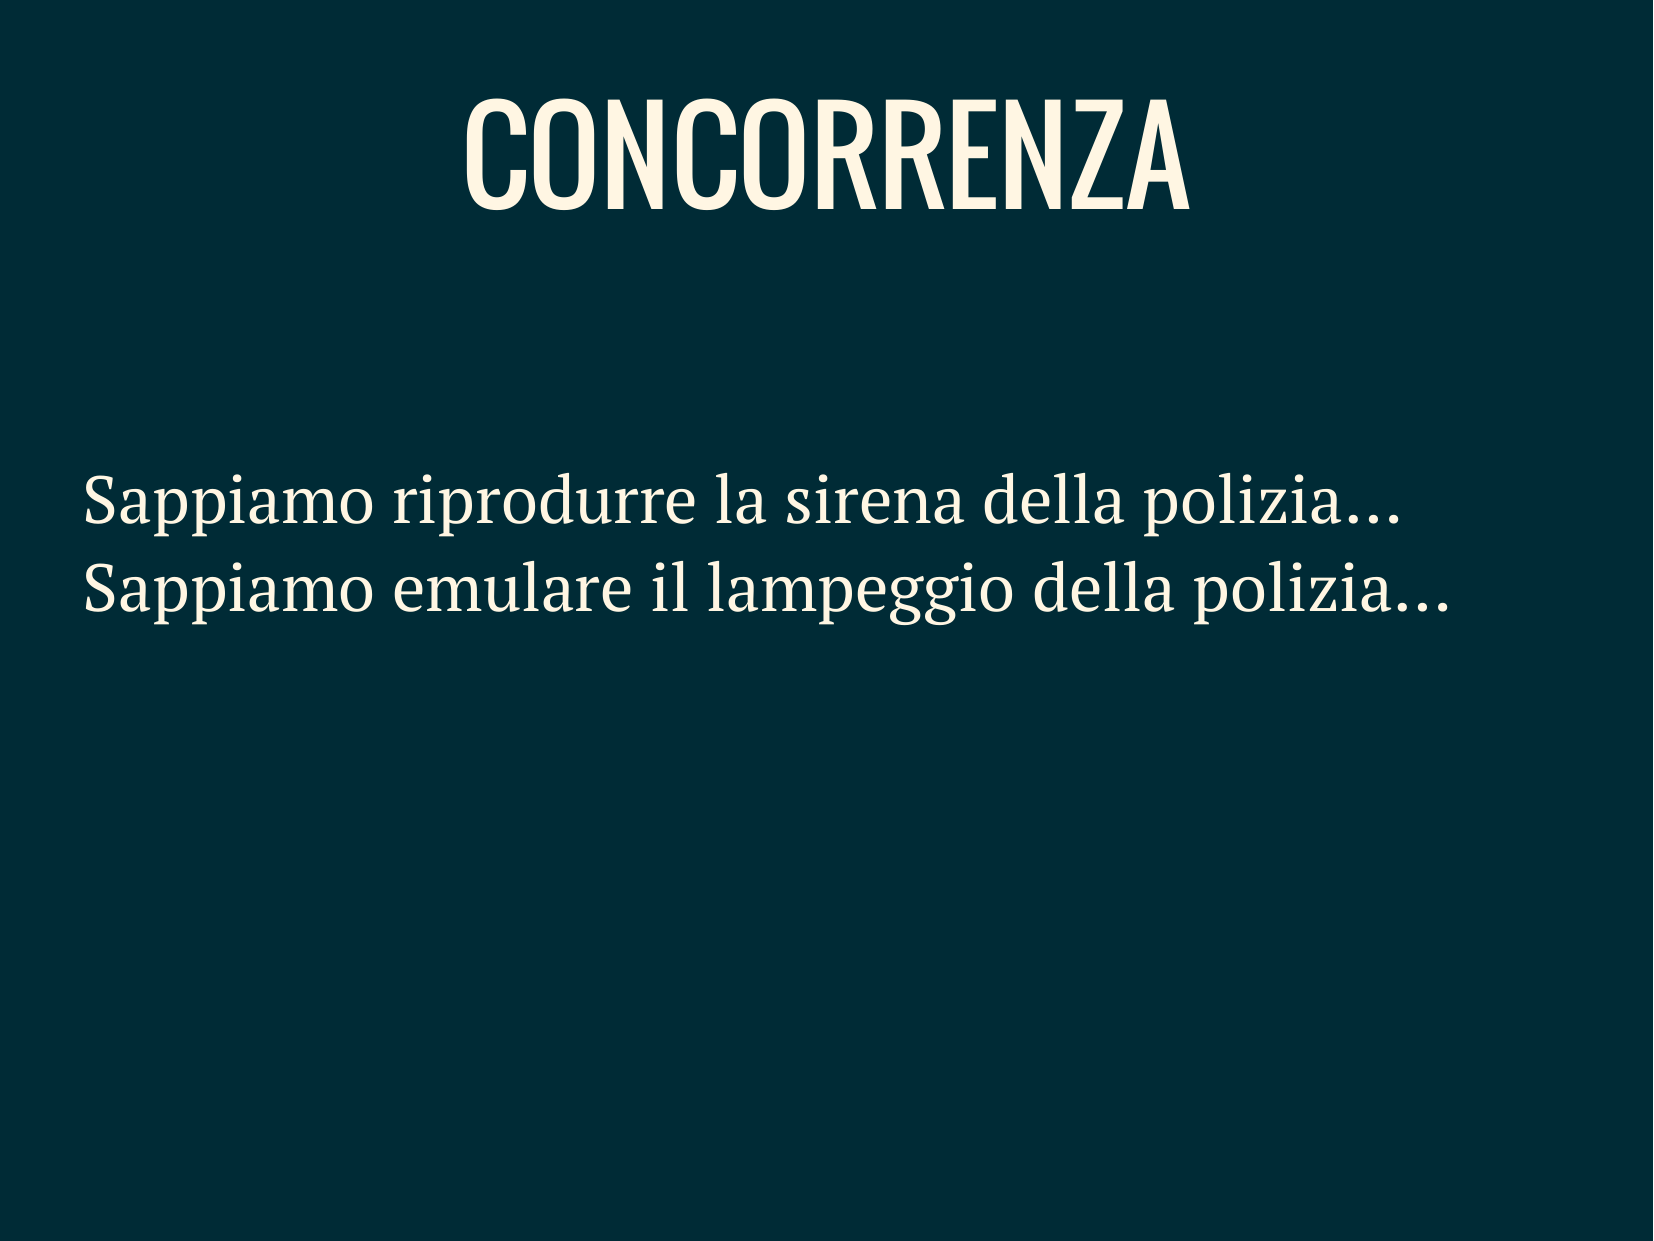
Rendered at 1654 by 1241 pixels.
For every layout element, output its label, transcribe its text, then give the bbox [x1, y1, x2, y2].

text_box Sappiamo riprodurre la sirena della polizia… Sappiamo emulare il lampeggio della polizia… [82, 366, 1571, 1241]
title Concorrenza [82, 49, 1571, 257]
